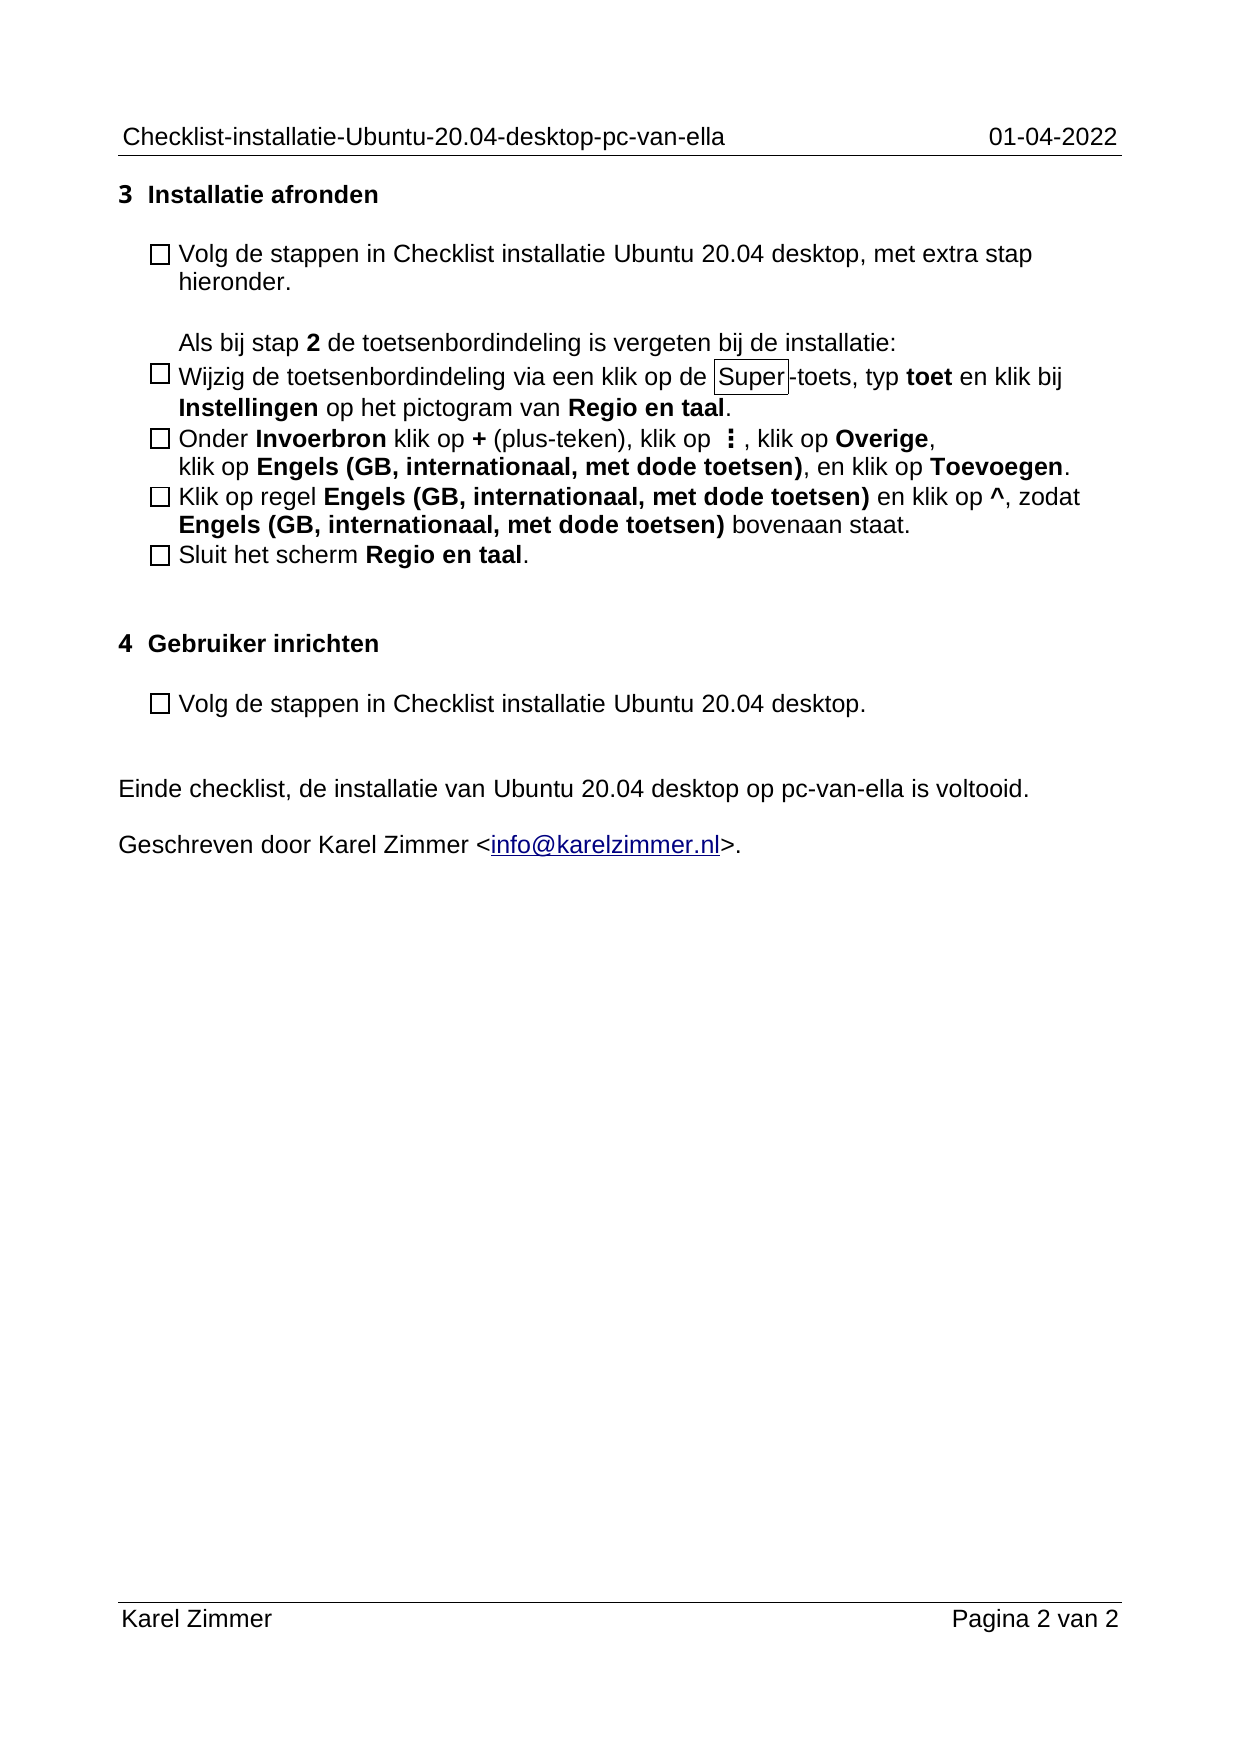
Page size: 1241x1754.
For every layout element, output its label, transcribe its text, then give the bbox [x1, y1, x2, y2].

table_cell [141, 540, 177, 570]
table_cell [177, 298, 1120, 328]
table_cell Wijzig de toetsenbordindeling via een klik op de Super-toets, typ toet en klik bij Instellingen op het pictogram van Regio en taal. [177, 358, 1120, 423]
table_cell [141, 424, 177, 482]
text Einde checklist, de installatie van Ubuntu 20.04 desktop op pc-van-ella is voltooid. [118, 775, 1122, 803]
text Geschreven door Karel Zimmer <info@karelzimmer.nl>. [118, 831, 1122, 859]
table_header [141, 689, 177, 719]
list Gebruiker inrichten [118, 626, 1122, 660]
list Installatie afronden [118, 177, 1122, 211]
table_cell [141, 358, 177, 423]
table_cell [141, 482, 177, 540]
table_cell [141, 298, 177, 328]
table_cell [141, 328, 177, 358]
table_cell Onder Invoerbron klik op + (plus-teken), klik op ⋮, klik op Overige, klik op Engels (GB, internationaal, met dode toetsen), en klik op Toevoegen. [177, 424, 1120, 482]
table_cell Als bij stap 2 de toetsenbordindeling is vergeten bij de installatie: [177, 328, 1120, 358]
table_cell Klik op regel Engels (GB, internationaal, met dode toetsen) en klik op ^, zodat Engels (GB, internationaal, met dode toetsen) bovenaan staat. [177, 482, 1120, 540]
table_header Volg de stappen in Checklist installatie Ubuntu 20.04 desktop. [177, 689, 1120, 719]
table_header Volg de stappen in Checklist installatie Ubuntu 20.04 desktop, met extra stap hieronder. [177, 239, 1120, 297]
table_header [141, 239, 177, 297]
table_cell Sluit het scherm Regio en taal. [177, 540, 1120, 570]
